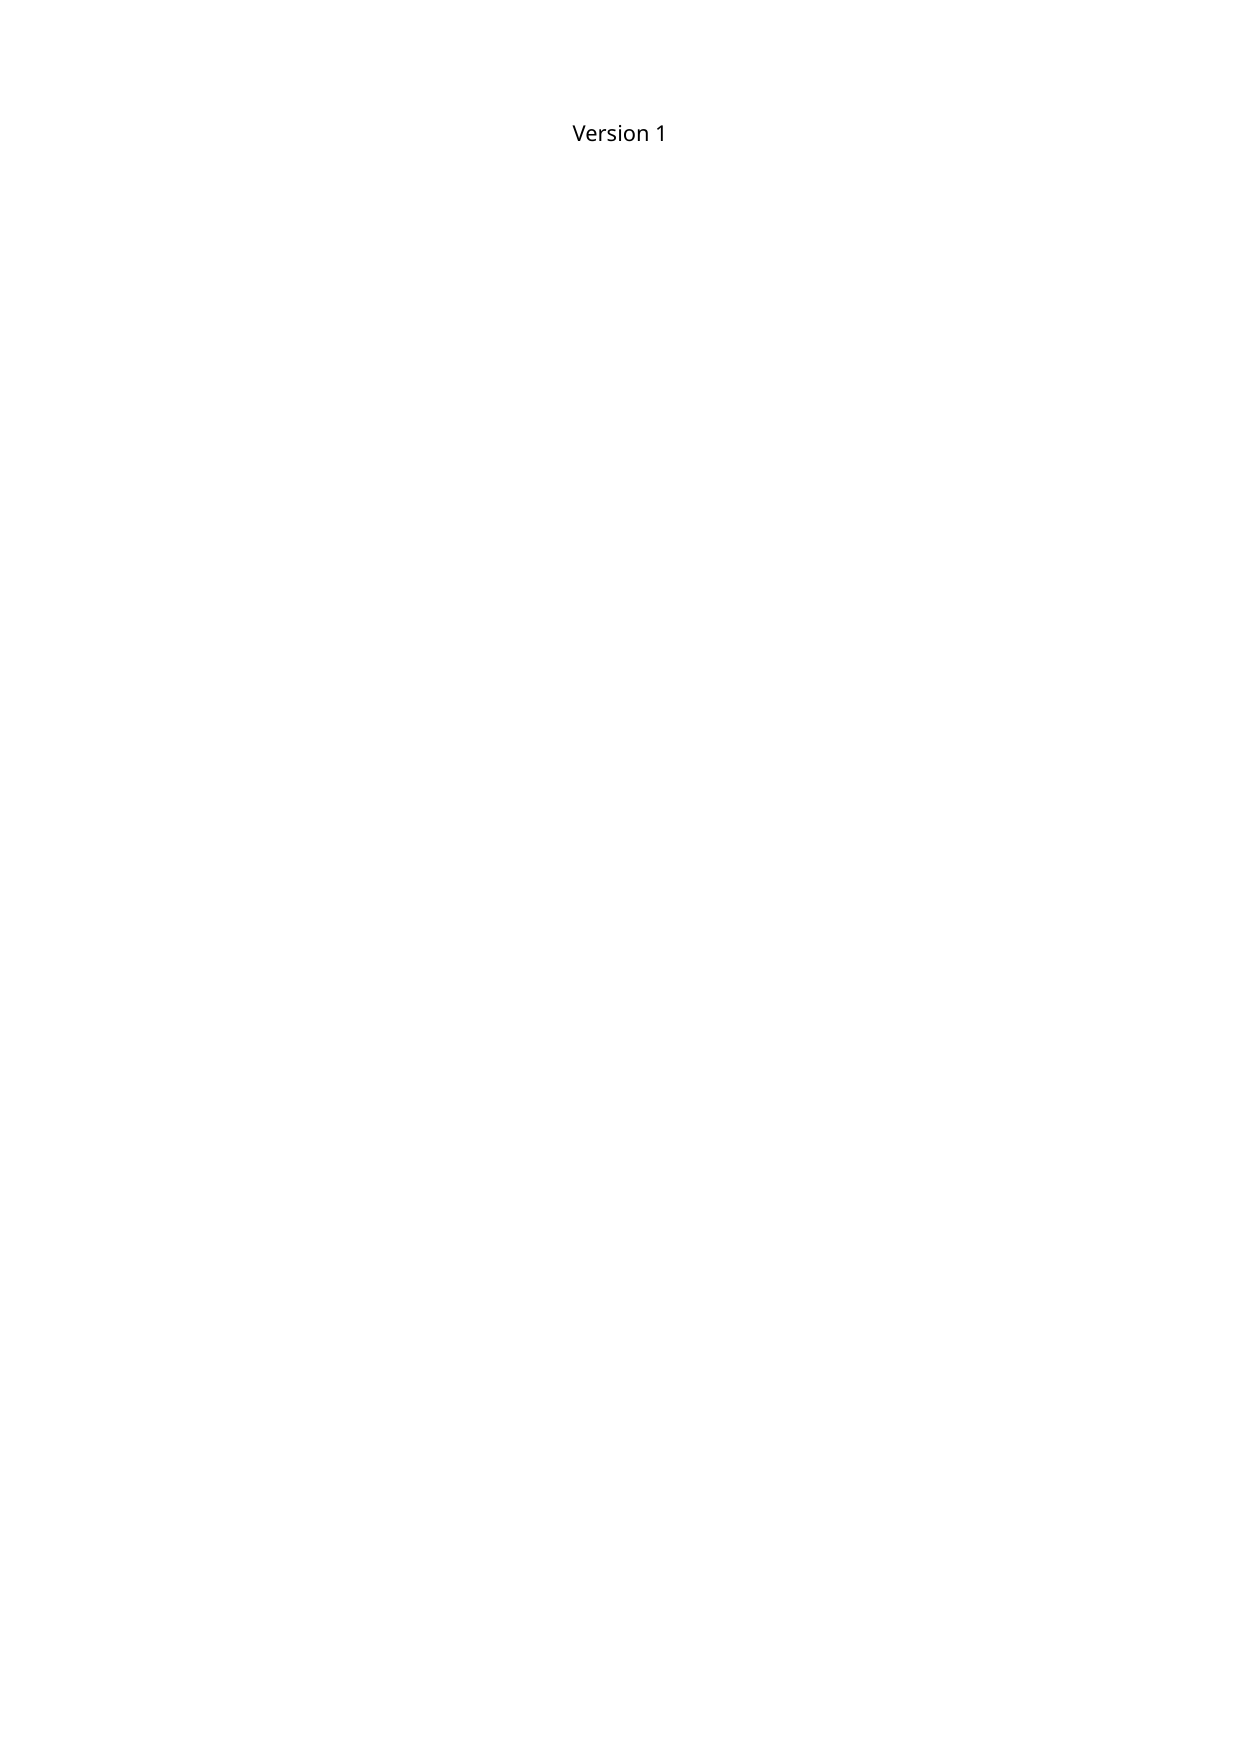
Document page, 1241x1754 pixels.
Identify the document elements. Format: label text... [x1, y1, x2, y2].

text Version 1 [118, 118, 1122, 148]
